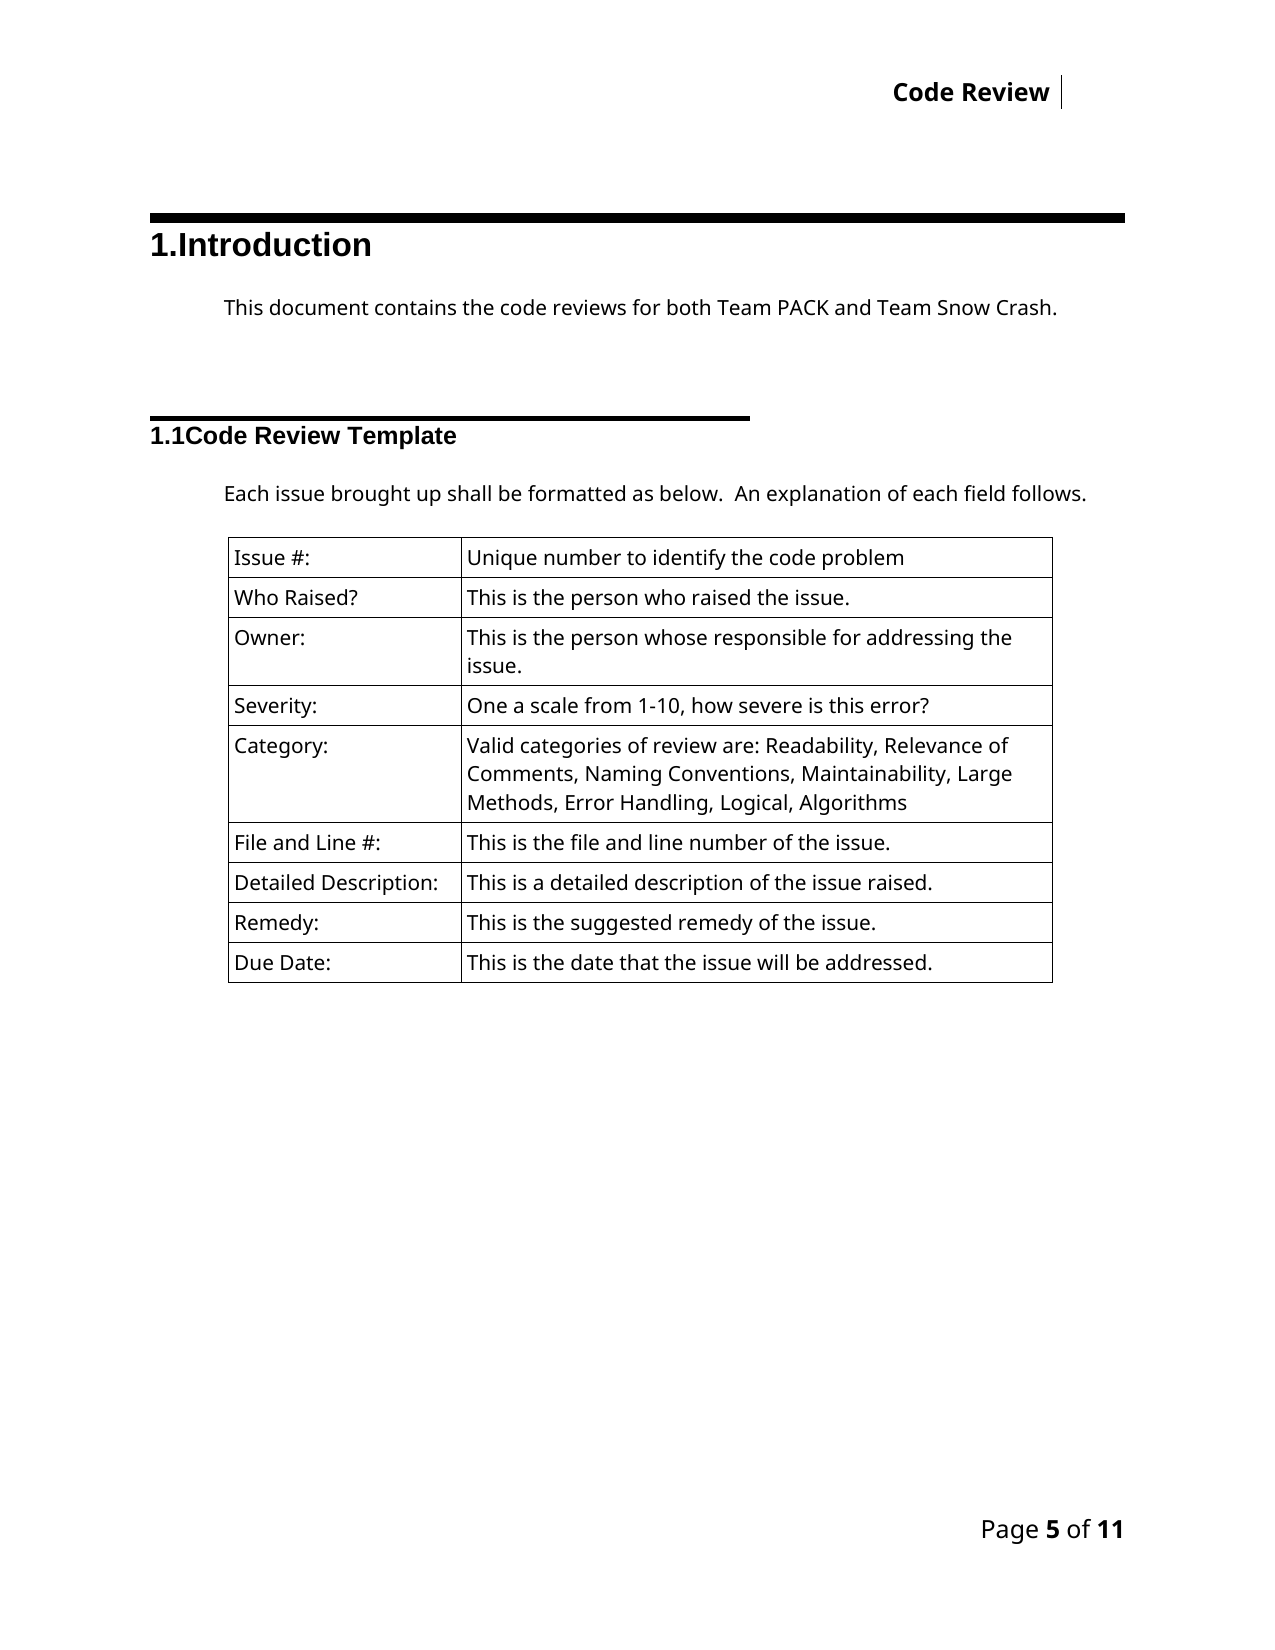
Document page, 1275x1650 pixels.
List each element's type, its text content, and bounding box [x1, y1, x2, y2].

table_cell Severity: [229, 686, 461, 725]
table_cell Owner: [229, 618, 461, 685]
text Each issue brought up shall be formatted as below. An explanation of each field follows. [223, 479, 1125, 508]
subtitle Introduction [150, 223, 1125, 263]
table_header Issue #: [229, 538, 461, 577]
table_cell This is the suggested remedy of the issue. [462, 903, 1052, 942]
table_cell One a scale from 1-10, how severe is this error? [462, 686, 1052, 725]
table_cell This is the file and line number of the issue. [462, 823, 1052, 862]
table_cell Category: [229, 726, 461, 822]
table_cell This is the person who raised the issue. [462, 578, 1052, 617]
table_cell Due Date: [229, 943, 461, 982]
table_cell This is the person whose responsible for addressing the issue. [462, 618, 1052, 685]
text This document contains the code reviews for both Team PACK and Team Snow Crash. [223, 293, 1125, 321]
table_cell This is a detailed description of the issue raised. [462, 863, 1052, 902]
table_header Unique number to identify the code problem [462, 538, 1052, 577]
table_cell File and Line #: [229, 823, 461, 862]
table_cell Who Raised? [229, 578, 461, 617]
table_cell This is the date that the issue will be addressed. [462, 943, 1052, 982]
table_cell Detailed Description: [229, 863, 461, 902]
table_cell Remedy: [229, 903, 461, 942]
table_cell Valid categories of review are: Readability, Relevance of Comments, Naming Conventions, Maintainability, Large Methods, Error Handling, Logical, Algorithms [462, 726, 1052, 822]
subtitle Code Review Template [150, 421, 750, 450]
